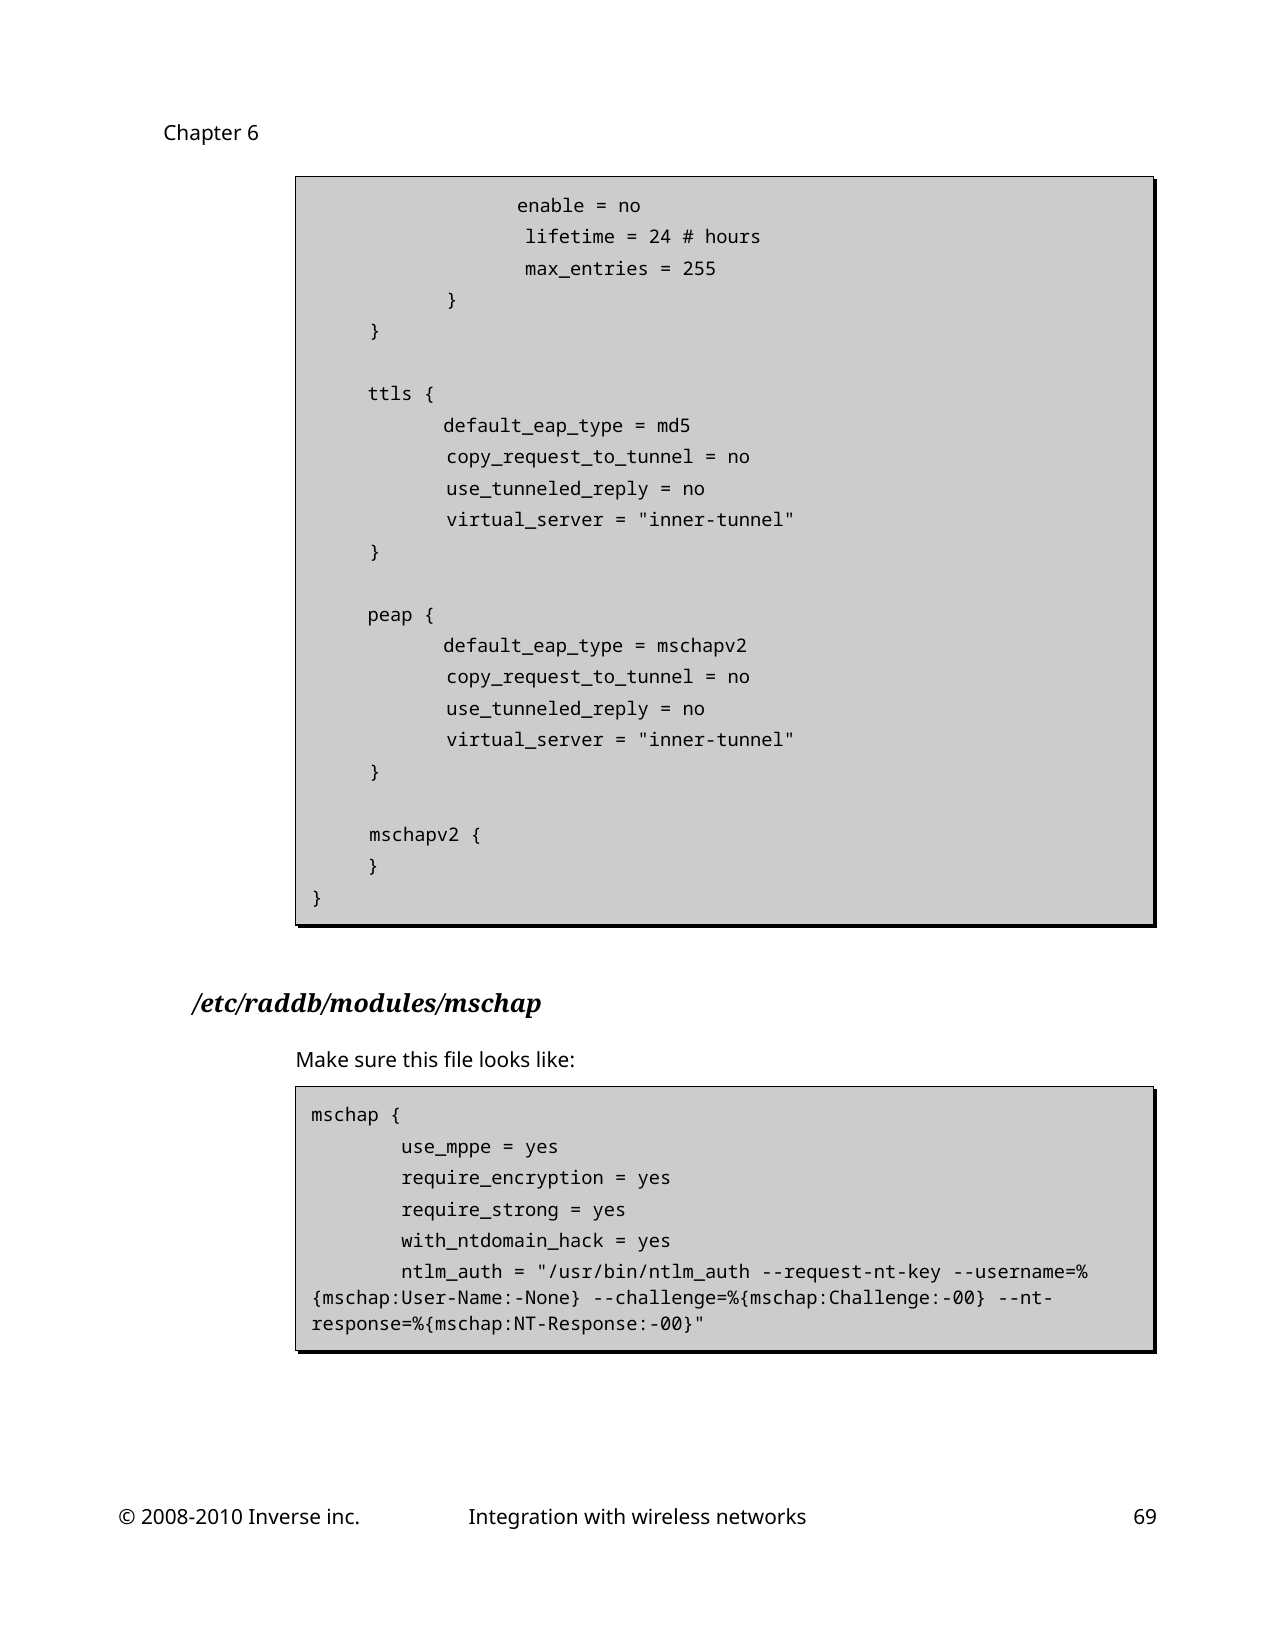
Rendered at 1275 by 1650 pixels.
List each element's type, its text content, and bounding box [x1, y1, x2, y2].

text virtual_server = "inner-tunnel" [296, 491, 1153, 522]
text copy_request_to_tunnel = no [296, 648, 1153, 679]
text } [296, 522, 1153, 553]
text default_eap_type = md5 [296, 396, 1153, 428]
text } [296, 302, 1153, 333]
text mschapv2 { [296, 805, 1153, 837]
text lifetime = 24 # hours [296, 207, 1153, 239]
text } [296, 837, 1153, 868]
text require_encryption = yes [296, 1149, 1153, 1180]
text use_tunneled_reply = no [296, 679, 1153, 711]
text peap { [296, 585, 1153, 616]
text ttls { [296, 365, 1153, 396]
text ntlm_auth = "/usr/bin/ntlm_auth --request-nt-key --username=%{mschap:User-Name:-None} --challenge=%{mschap:Challenge:-00} --nt-response=%{mschap:NT-Response:-00}" [296, 1243, 1153, 1350]
text use_tunneled_reply = no [296, 459, 1153, 491]
text use_mppe = yes [296, 1117, 1153, 1149]
text } [296, 742, 1153, 774]
text copy_request_to_tunnel = no [296, 428, 1153, 459]
subtitle /etc/raddb/modules/mschap [156, 986, 1157, 1020]
text Make sure this file looks like: [295, 1045, 1157, 1073]
text enable = no [296, 177, 1153, 207]
text default_eap_type = mschapv2 [296, 616, 1153, 648]
text } [296, 270, 1153, 302]
text require_strong = yes [296, 1180, 1153, 1212]
text max_entries = 255 [296, 239, 1153, 270]
text } [296, 868, 1153, 924]
text virtual_server = "inner-tunnel" [296, 711, 1153, 742]
text mschap { [296, 1087, 1153, 1117]
text with_ntdomain_hack = yes [296, 1212, 1153, 1243]
